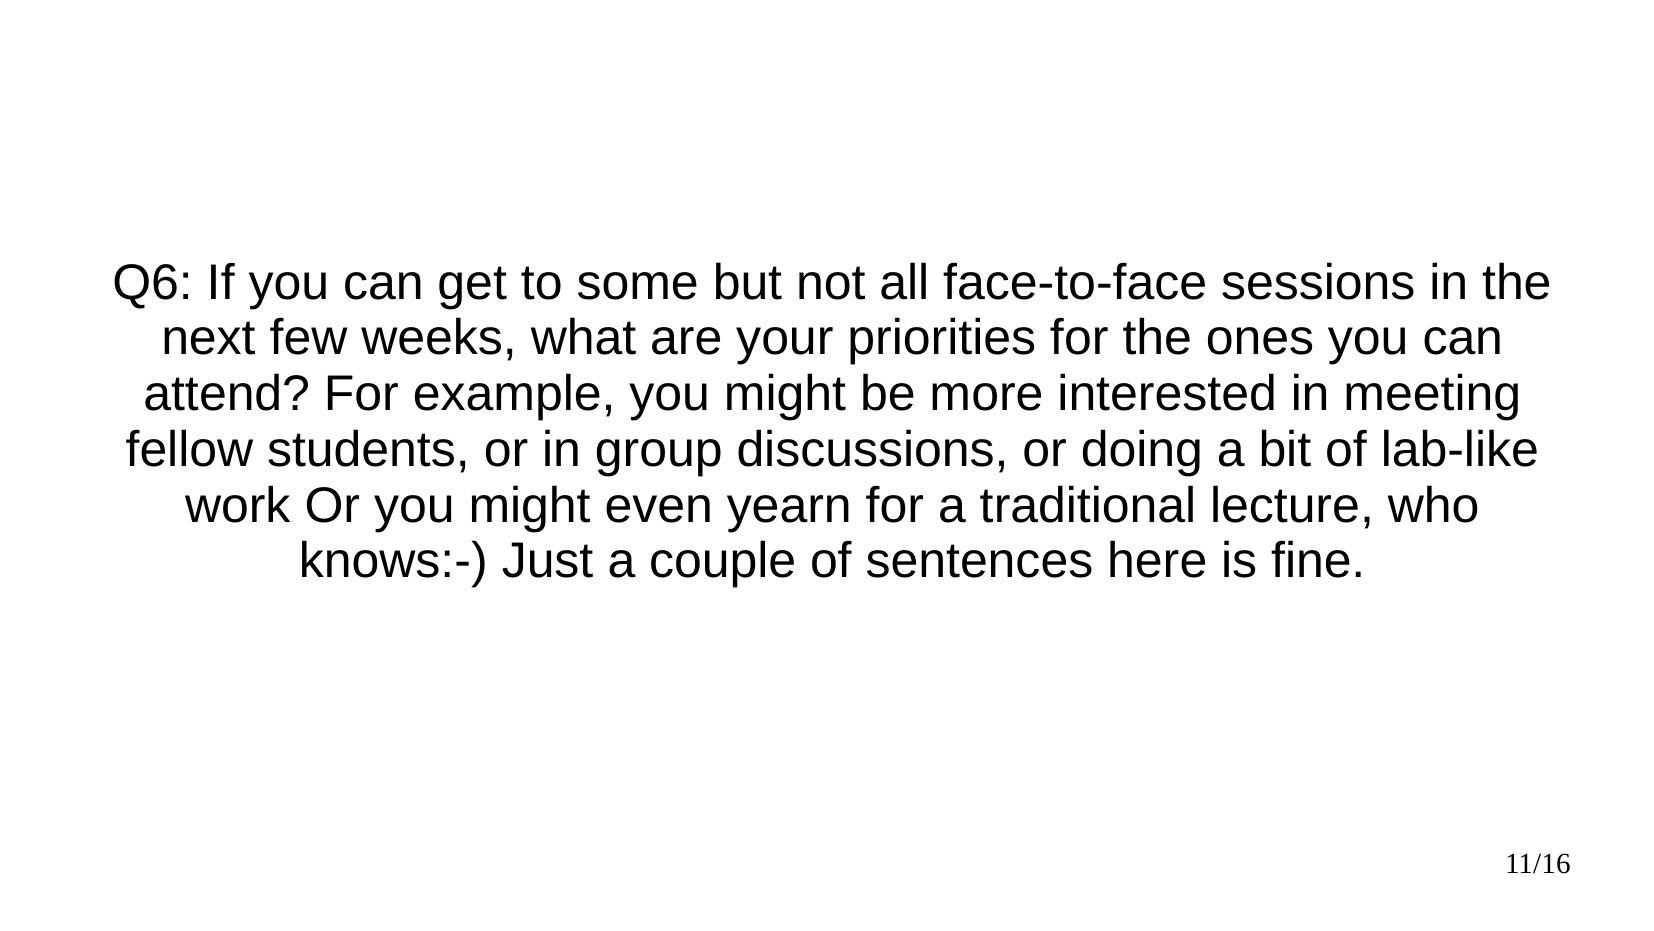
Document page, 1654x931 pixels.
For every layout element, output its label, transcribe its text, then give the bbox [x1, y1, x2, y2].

title Q6: If you can get to some but not all face-to-face sessions in the next few weeks, what are your priorities for the ones you can attend? For example, you might be more interested in meeting fellow students, or in group discussions, or doing a bit of lab-like work Or you might even yearn for a traditional lecture, who knows:-) Just a couple of sentences here is fine. [88, 253, 1577, 692]
